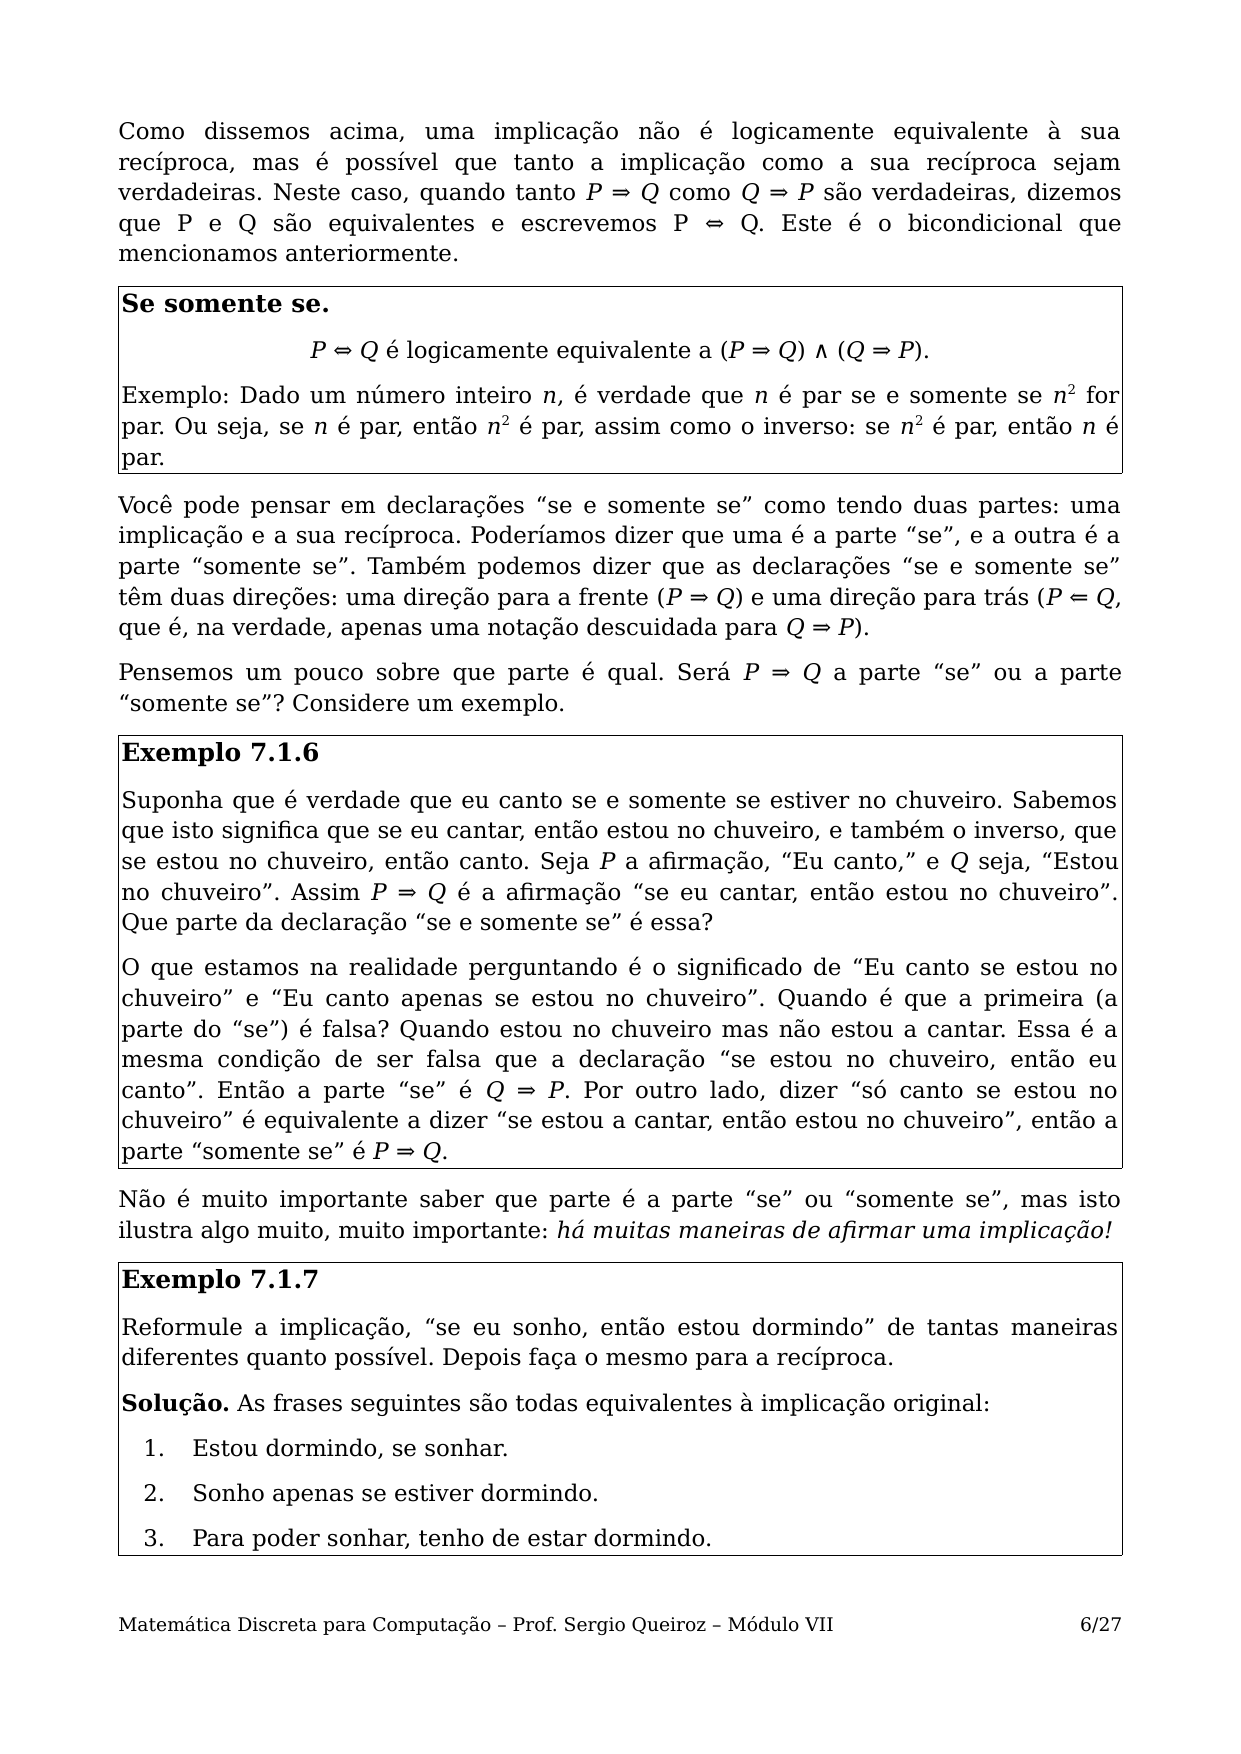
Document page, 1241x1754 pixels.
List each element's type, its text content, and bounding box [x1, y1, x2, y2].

list Sonho apenas se estiver dormindo. [119, 1477, 1122, 1507]
text Como dissemos acima, uma implicação não é logicamente equivalente à sua recíproca, mas é possível que tanto a implicação como a sua recíproca sejam verdadeiras. Neste caso, quando tanto P ⇒ Q como Q ⇒ P são verdadeiras, dizemos que P e Q são equivalentes e escrevemos P ⇔ Q. Este é o bicondicional que mencionamos anteriormente. [118, 118, 1122, 267]
text Pensemos um pouco sobre que parte é qual. Será P ⇒ Q a parte “se” ou a parte “somente se”? Considere um exemplo. [118, 659, 1122, 717]
text Você pode pensar em declarações “se e somente se” como tendo duas partes: uma implicação e a sua recíproca. Poderíamos dizer que uma é a parte “se”, e a outra é a parte “somente se”. Também podemos dizer que as declarações “se e somente se” têm duas direções: uma direção para a frente (P ⇒ Q) e uma direção para trás (P ⇐ Q, que é, na verdade, apenas uma notação descuidada para Q ⇒ P). [118, 492, 1122, 641]
text Se somente se. [119, 287, 1122, 318]
text Reformule a implicação, “se eu sonho, então estou dormindo” de tantas maneiras diferentes quanto possível. Depois faça o mesmo para a recíproca. [119, 1311, 1122, 1371]
text P ⇔ Q é logicamente equivalente a (P ⇒ Q) ∧ (Q ⇒ P). [119, 334, 1122, 364]
list Estou dormindo, se sonhar. [119, 1432, 1122, 1462]
text O que estamos na realidade perguntando é o significado de “Eu canto se estou no chuveiro” e “Eu canto apenas se estou no chuveiro”. Quando é que a primeira (a parte do “se”) é falsa? Quando estou no chuveiro mas não estou a cantar. Essa é a mesma condição de ser falsa que a declaração “se estou no chuveiro, então eu canto”. Então a parte “se” é Q ⇒ P. Por outro lado, dizer “só canto se estou no chuveiro” é equivalente a dizer “se estou a cantar, então estou no chuveiro”, então a parte “somente se” é P ⇒ Q. [119, 951, 1122, 1168]
text Solução. As frases seguintes são todas equivalentes à implicação original: [119, 1386, 1122, 1416]
text Exemplo 7.1.6 [119, 736, 1122, 768]
text Exemplo: Dado um número inteiro n, é verdade que n é par se e somente se n2 for par. Ou seja, se n é par, então n2 é par, assim como o inverso: se n2 é par, então n é par. [119, 379, 1122, 473]
text Suponha que é verdade que eu canto se e somente se estiver no chuveiro. Sabemos que isto significa que se eu cantar, então estou no chuveiro, e também o inverso, que se estou no chuveiro, então canto. Seja P a afirmação, “Eu canto,” e Q seja, “Estou no chuveiro”. Assim P ⇒ Q é a afirmação “se eu cantar, então estou no chuveiro”. Que parte da declaração “se e somente se” é essa? [119, 784, 1122, 936]
text Exemplo 7.1.7 [119, 1263, 1122, 1295]
list Para poder sonhar, tenho de estar dormindo. [119, 1522, 1122, 1555]
text Não é muito importante saber que parte é a parte “se” ou “somente se”, mas isto ilustra algo muito, muito importante: há muitas maneiras de afirmar uma implicação! [118, 1186, 1122, 1244]
